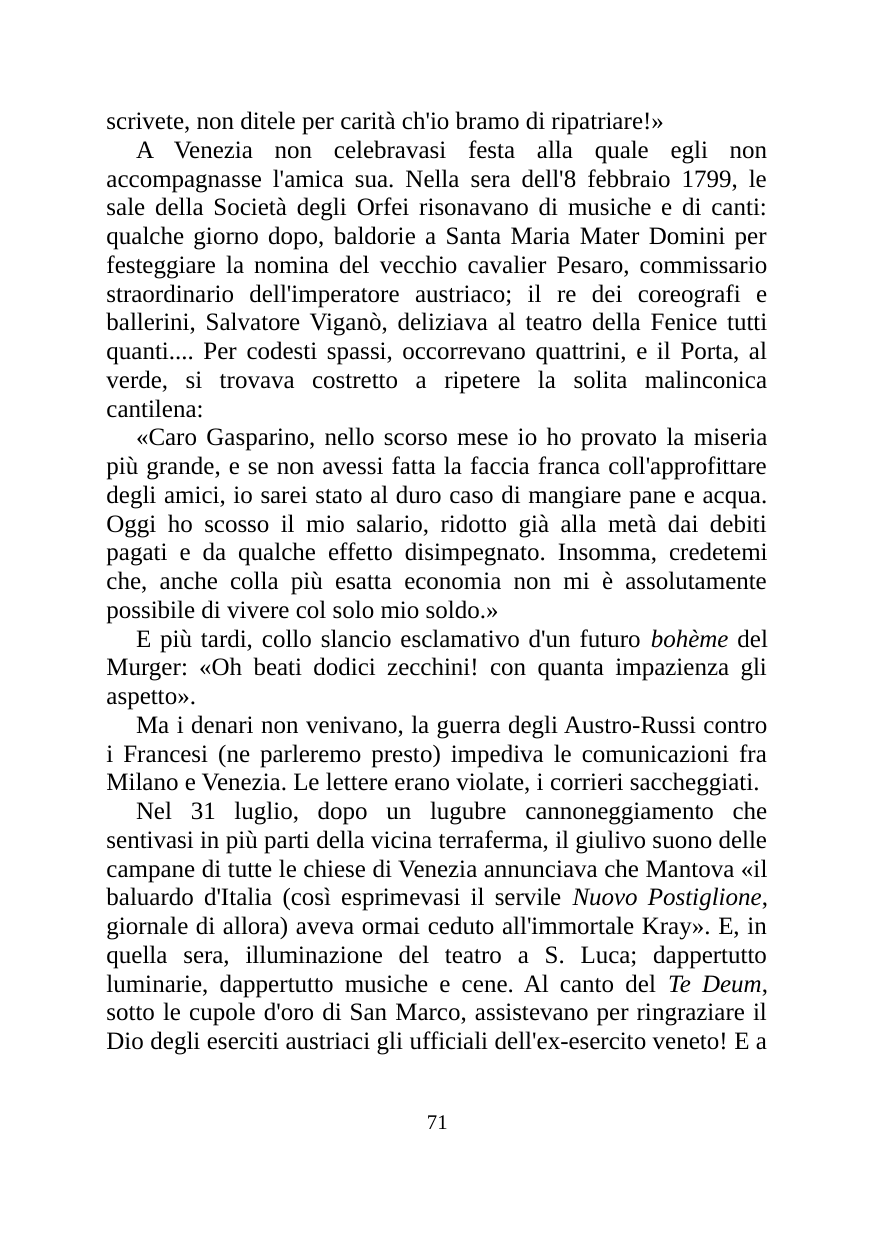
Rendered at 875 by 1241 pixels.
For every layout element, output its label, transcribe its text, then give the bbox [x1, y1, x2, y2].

text Nel 31 luglio, dopo un lugubre cannoneggiamento che sentivasi in più parti della vicina terraferma, il giulivo suono delle campane di tutte le chiese di Venezia annunciava che Mantova «il baluardo d'Italia (così esprimevasi il servile Nuovo Postiglione, giornale di allora) aveva ormai ceduto all'immortale Kray». E, in quella sera, illuminazione del teatro a S. Luca; dappertutto luminarie, dappertutto musiche e cene. Al canto del Te Deum, sotto le cupole d'oro di San Marco, assistevano per ringraziare il Dio degli eserciti austriaci gli ufficiali dell'ex-esercito veneto! E a [106, 796, 768, 1055]
text E più tardi, collo slancio esclamativo d'un futuro bohème del Murger: «Oh beati dodici zecchini! con quanta impazienza gli aspetto». [106, 624, 768, 710]
text A Venezia non celebravasi festa alla quale egli non accompagnasse l'amica sua. Nella sera dell'8 febbraio 1799, le sale della Società degli Orfei risonavano di musiche e di canti: qualche giorno dopo, baldorie a Santa Maria Mater Domini per festeggiare la nomina del vecchio cavalier Pesaro, commissario straordinario dell'imperatore austriaco; il re dei coreografi e ballerini, Salvatore Viganò, deliziava al teatro della Fenice tutti quanti.... Per codesti spassi, occorrevano quattrini, e il Porta, al verde, si trovava costretto a ripetere la solita malinconica cantilena: [106, 135, 768, 422]
text Ma i denari non venivano, la guerra degli Austro-Russi contro i Francesi (ne parleremo presto) impediva le comunicazioni fra Milano e Venezia. Le lettere erano violate, i corrieri saccheggiati. [106, 710, 768, 796]
text «Caro Gasparino, nello scorso mese io ho provato la miseria più grande, e se non avessi fatta la faccia franca coll'approfittare degli amici, io sarei stato al duro caso di mangiare pane e acqua. Oggi ho scosso il mio salario, ridotto già alla metà dai debiti pagati e da qualche effetto disimpegnato. Insomma, credetemi che, anche colla più esatta economia non mi è assolutamente possibile di vivere col solo mio soldo.» [106, 422, 768, 624]
text scrivete, non ditele per carità ch'io bramo di ripatriare!» [106, 106, 768, 135]
